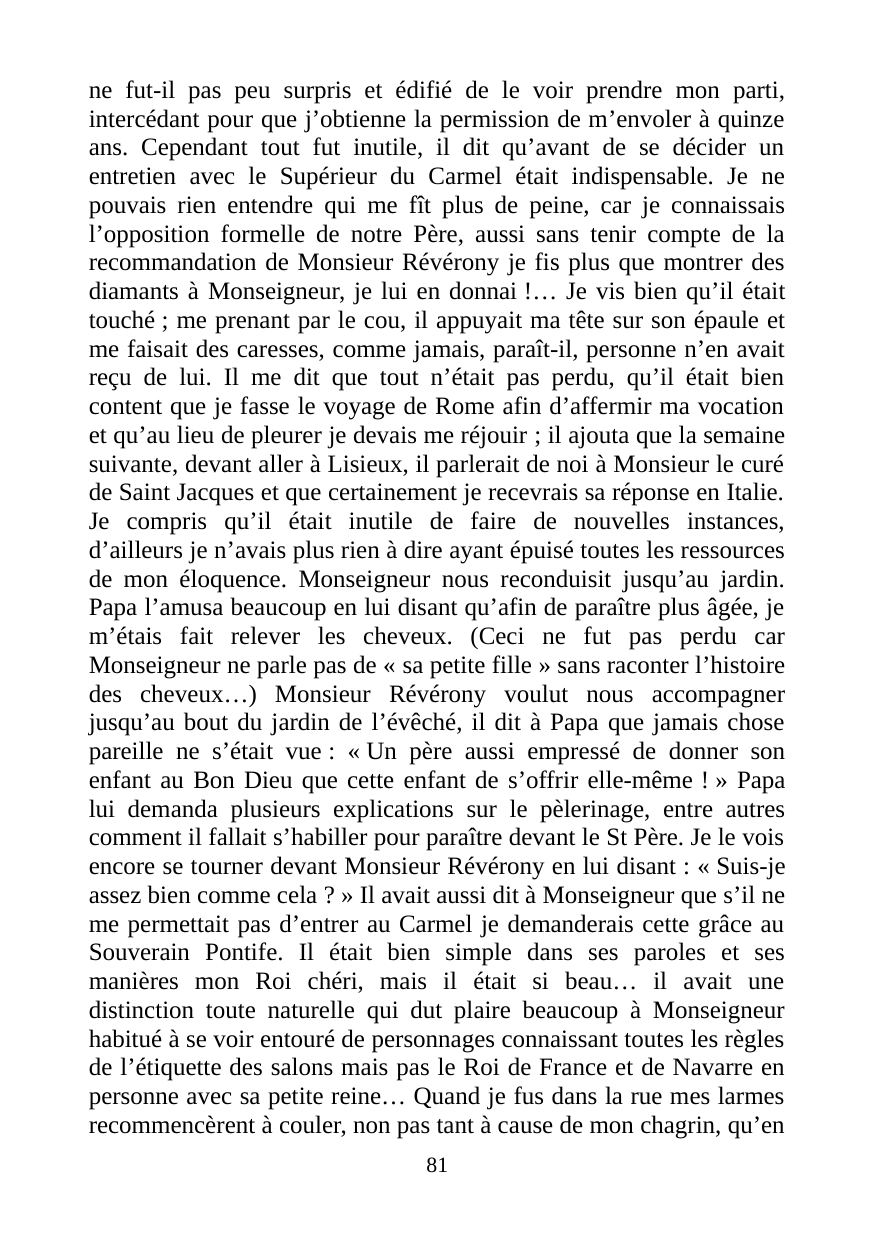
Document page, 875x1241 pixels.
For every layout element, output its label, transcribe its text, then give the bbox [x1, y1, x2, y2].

text ne fut-il pas peu surpris et édifié de le voir prendre mon parti, intercédant pour que j’obtienne la permission de m’envoler à quinze ans. Cependant tout fut inutile, il dit qu’avant de se décider un entretien avec le Supérieur du Carmel était indispensable. Je ne pouvais rien entendre qui me fît plus de peine, car je connaissais l’opposition formelle de notre Père, aussi sans tenir compte de la recommandation de Monsieur Révérony je fis plus que montrer des diamants à Monseigneur, je lui en donnai !… Je vis bien qu’il était touché ; me prenant par le cou, il appuyait ma tête sur son épaule et me faisait des caresses, comme jamais, paraît-il, personne n’en avait reçu de lui. Il me dit que tout n’était pas perdu, qu’il était bien content que je fasse le voyage de Rome afin d’affermir ma vocation et qu’au lieu de pleurer je devais me réjouir ; il ajouta que la semaine suivante, devant aller à Lisieux, il parlerait de noi à Monsieur le curé de Saint Jacques et que certainement je recevrais sa réponse en Italie. Je compris qu’il était inutile de faire de nouvelles instances, d’ailleurs je n’avais plus rien à dire ayant épuisé toutes les ressources de mon éloquence. Monseigneur nous reconduisit jusqu’au jardin. Papa l’amusa beaucoup en lui disant qu’afin de paraître plus âgée, je m’étais fait relever les cheveux. (Ceci ne fut pas perdu car Monseigneur ne parle pas de « sa petite fille » sans raconter l’histoire des cheveux…) Monsieur Révérony voulut nous accompagner jusqu’au bout du jardin de l’évêché, il dit à Papa que jamais chose pareille ne s’était vue : « Un père aussi empressé de donner son enfant au Bon Dieu que cette enfant de s’offrir elle-même ! » Papa lui demanda plusieurs explications sur le pèlerinage, entre autres comment il fallait s’habiller pour paraître devant le St Père. Je le vois encore se tourner devant Monsieur Révérony en lui disant : « Suis-je assez bien comme cela ? » Il avait aussi dit à Monseigneur que s’il ne me permettait pas d’entrer au Carmel je demanderais cette grâce au Souverain Pontife. Il était bien simple dans ses paroles et ses manières mon Roi chéri, mais il était si beau… il avait une distinction toute naturelle qui dut plaire beaucoup à Monseigneur habitué à se voir entouré de personnages connaissant toutes les règles de l’étiquette des salons mais pas le Roi de France et de Navarre en personne avec sa petite reine… Quand je fus dans la rue mes larmes recommencèrent à couler, non pas tant à cause de mon chagrin, qu’en [88, 75, 786, 1139]
